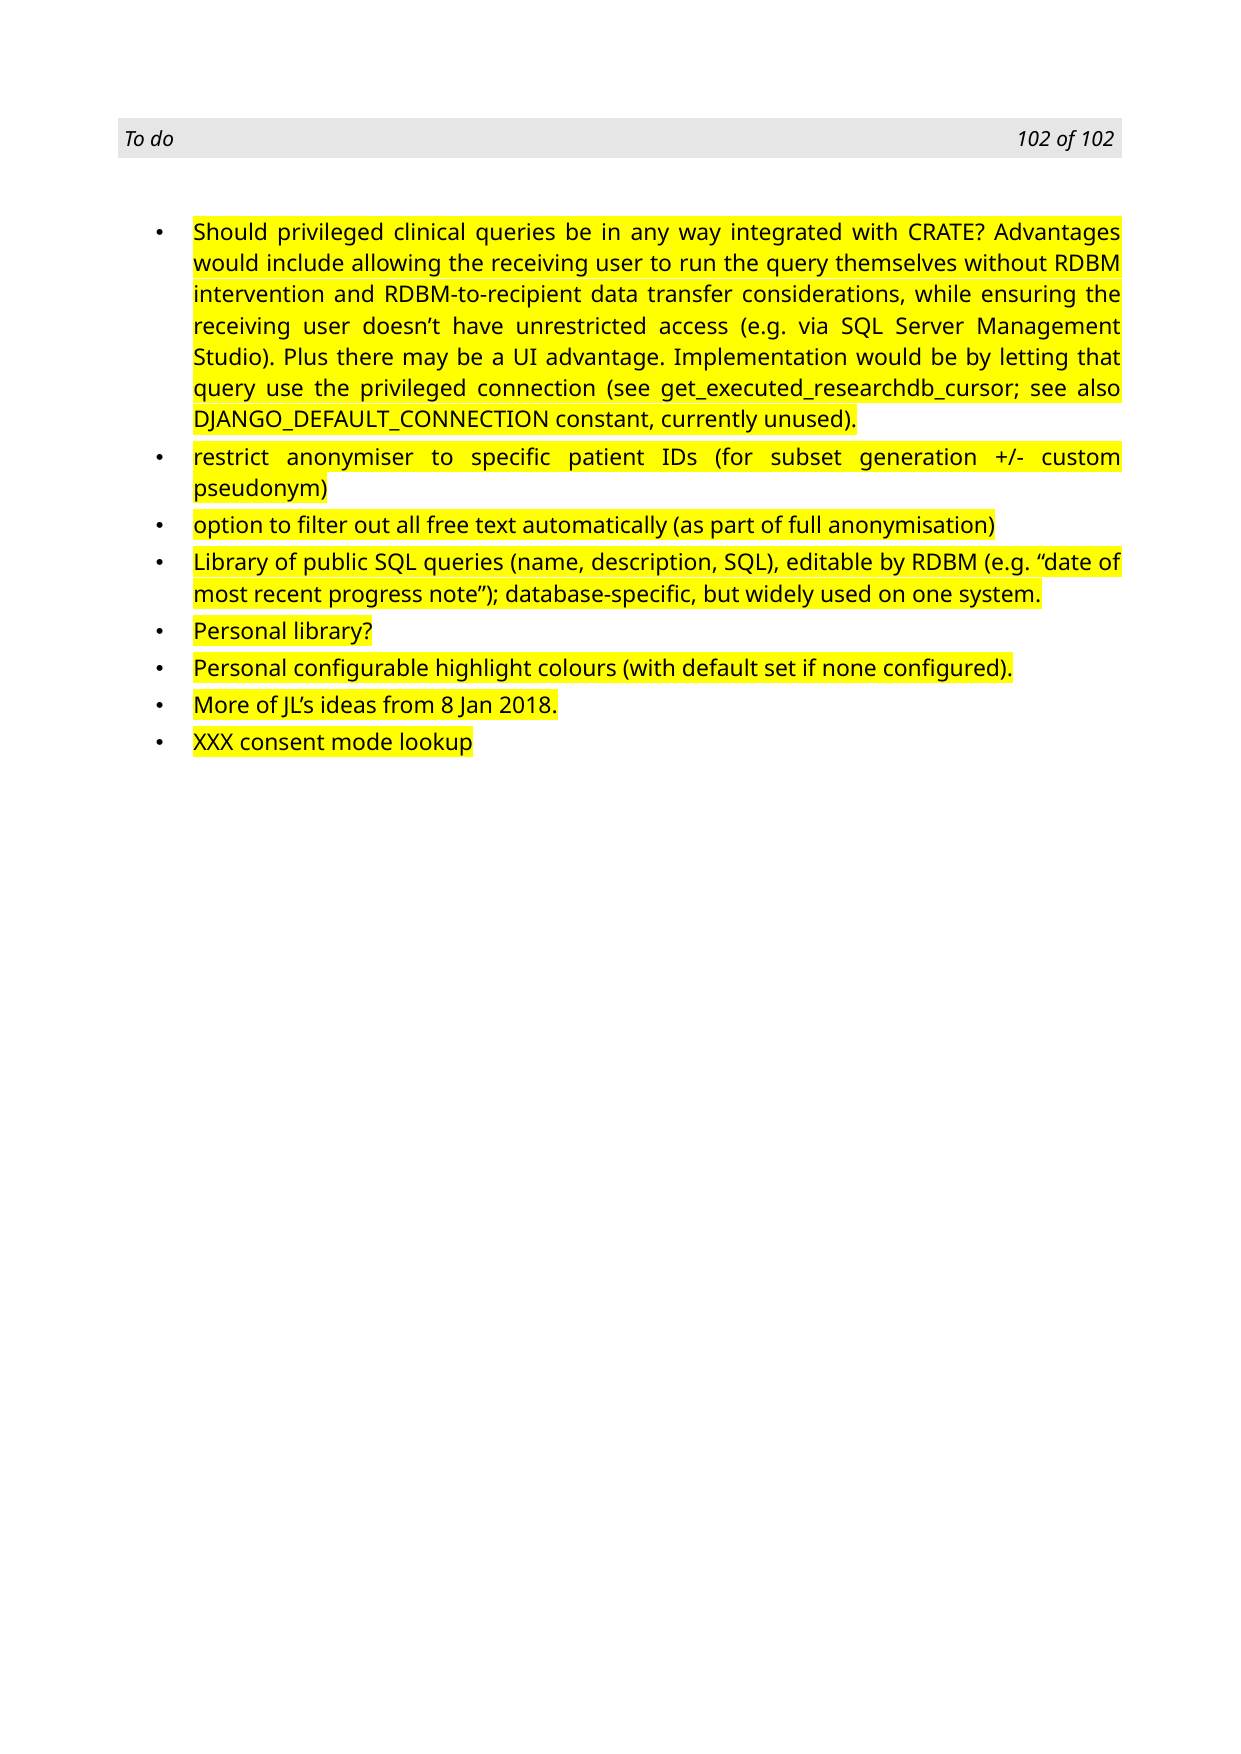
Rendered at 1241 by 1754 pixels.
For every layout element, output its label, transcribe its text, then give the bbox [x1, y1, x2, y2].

list XXX consent mode lookup [156, 726, 1122, 757]
list More of JL’s ideas from 8 Jan 2018. [156, 689, 1122, 720]
list Should privileged clinical queries be in any way integrated with CRATE? Advantages would include allowing the receiving user to run the query themselves without RDBM intervention and RDBM-to-recipient data transfer considerations, while ensuring the receiving user doesn’t have unrestricted access (e.g. via SQL Server Management Studio). Plus there may be a UI advantage. Implementation would be by letting that query use the privileged connection (see get_executed_researchdb_cursor; see also DJANGO_DEFAULT_CONNECTION constant, currently unused). [156, 216, 1122, 435]
list Personal library? [156, 615, 1122, 646]
list restrict anonymiser to specific patient IDs (for subset generation +/- custom pseudonym) [156, 441, 1122, 503]
list Library of public SQL queries (name, description, SQL), editable by RDBM (e.g. “date of most recent progress note”); database-specific, but widely used on one system. [156, 546, 1122, 609]
list option to filter out all free text automatically (as part of full anonymisation) [156, 509, 1122, 540]
list Personal configurable highlight colours (with default set if none configured). [156, 652, 1122, 683]
